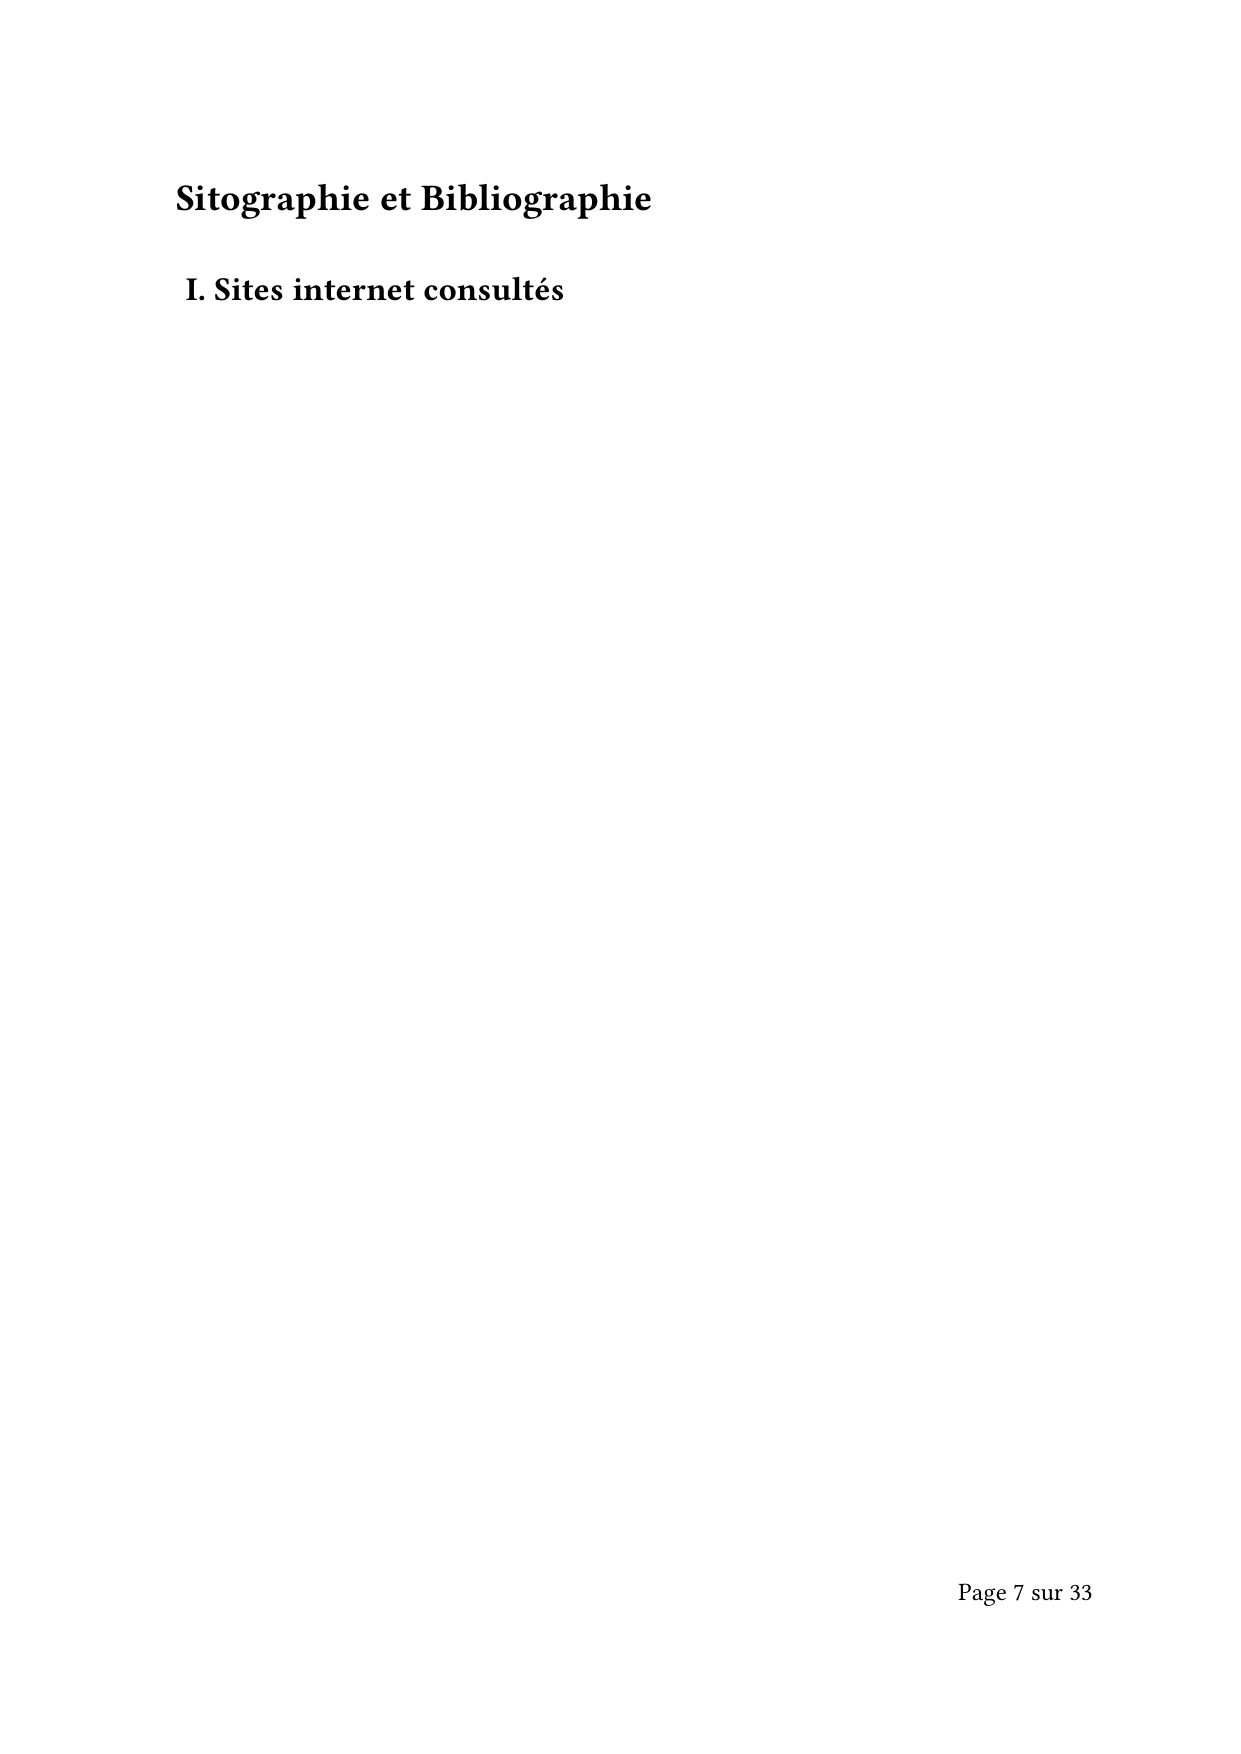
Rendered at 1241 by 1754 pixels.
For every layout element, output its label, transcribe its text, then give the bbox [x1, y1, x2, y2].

subtitle Sitographie et Bibliographie [148, 177, 1093, 220]
subtitle Sites internet consultés [177, 271, 1093, 309]
